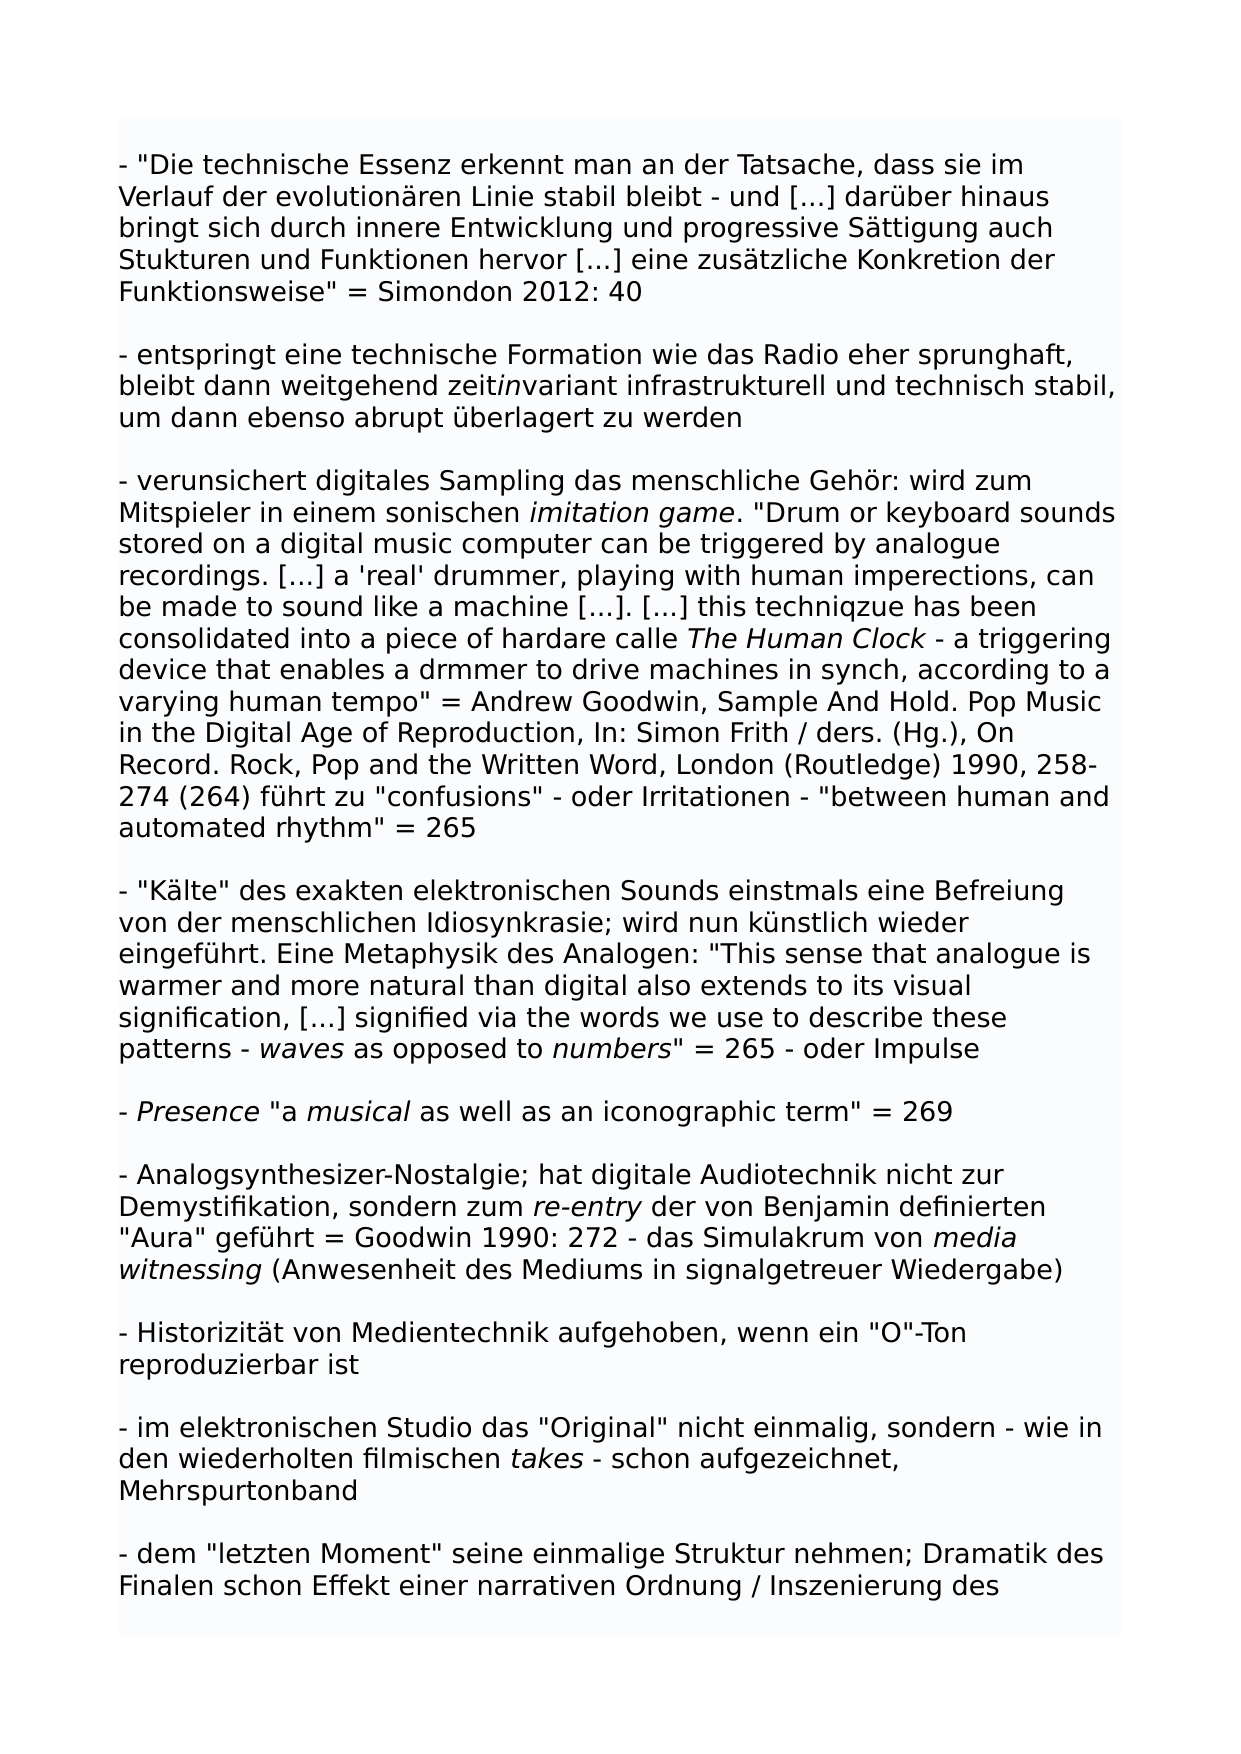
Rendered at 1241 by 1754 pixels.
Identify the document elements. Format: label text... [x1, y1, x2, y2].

text - Historizität von Medientechnik aufgehoben, wenn ein "O"-Ton reproduzierbar ist [118, 1317, 1122, 1381]
text - entspringt eine technische Formation wie das Radio eher sprunghaft, bleibt dann weitgehend zeitinvariant infrastrukturell und technisch stabil, um dann ebenso abrupt überlagert zu werden [118, 339, 1122, 434]
text - Presence "a musical as well as an iconographic term" = 269 [118, 1097, 1122, 1128]
text - Analogsynthesizer-Nostalgie; hat digitale Audiotechnik nicht zur Demystifikation, sondern zum re-entry der von Benjamin definierten "Aura" geführt = Goodwin 1990: 272 - das Simulakrum von media witnessing (Anwesenheit des Mediums in signalgetreuer Wiedergabe) [118, 1160, 1122, 1286]
text - dem "letzten Moment" seine einmalige Struktur nehmen; Dramatik des Finalen schon Effekt einer narrativen Ordnung / Inszenierung des [118, 1538, 1122, 1602]
text - verunsichert digitales Sampling das menschliche Gehör: wird zum Mitspieler in einem sonischen imitation game. "Drum or keyboard sounds stored on a digital music computer can be triggered by analogue recordings. [...] a 'real' drummer, playing with human imperections, can be made to sound like a machine [...]. [...] this techniqzue has been consolidated into a piece of hardare calle The Human Clock - a triggering device that enables a drmmer to drive machines in synch, according to a varying human tempo" = Andrew Goodwin, Sample And Hold. Pop Music in the Digital Age of Reproduction, In: Simon Frith / ders. (Hg.), On Record. Rock, Pop and the Written Word, London (Routledge) 1990, 258-274 (264) führt zu "confusions" - oder Irritationen - "between human and automated rhythm" = 265 [118, 465, 1122, 844]
text - "Die technische Essenz erkennt man an der Tatsache, dass sie im Verlauf der evolutionären Linie stabil bleibt - und [...] darüber hinaus bringt sich durch innere Entwicklung und progressive Sättigung auch Stukturen und Funktionen hervor [...] eine zusätzliche Konkretion der Funktionsweise" = Simondon 2012: 40 [118, 150, 1122, 307]
text - im elektronischen Studio das "Original" nicht einmalig, sondern - wie in den wiederholten filmischen takes - schon aufgezeichnet, Mehrspurtonband [118, 1412, 1122, 1507]
text - "Kälte" des exakten elektronischen Sounds einstmals eine Befreiung von der menschlichen Idiosynkrasie; wird nun künstlich wieder eingeführt. Eine Metaphysik des Analogen: "This sense that analogue is warmer and more natural than digital also extends to its visual signification, [...] signified via the words we use to describe these patterns - waves as opposed to numbers" = 265 - oder Impulse [118, 876, 1122, 1065]
